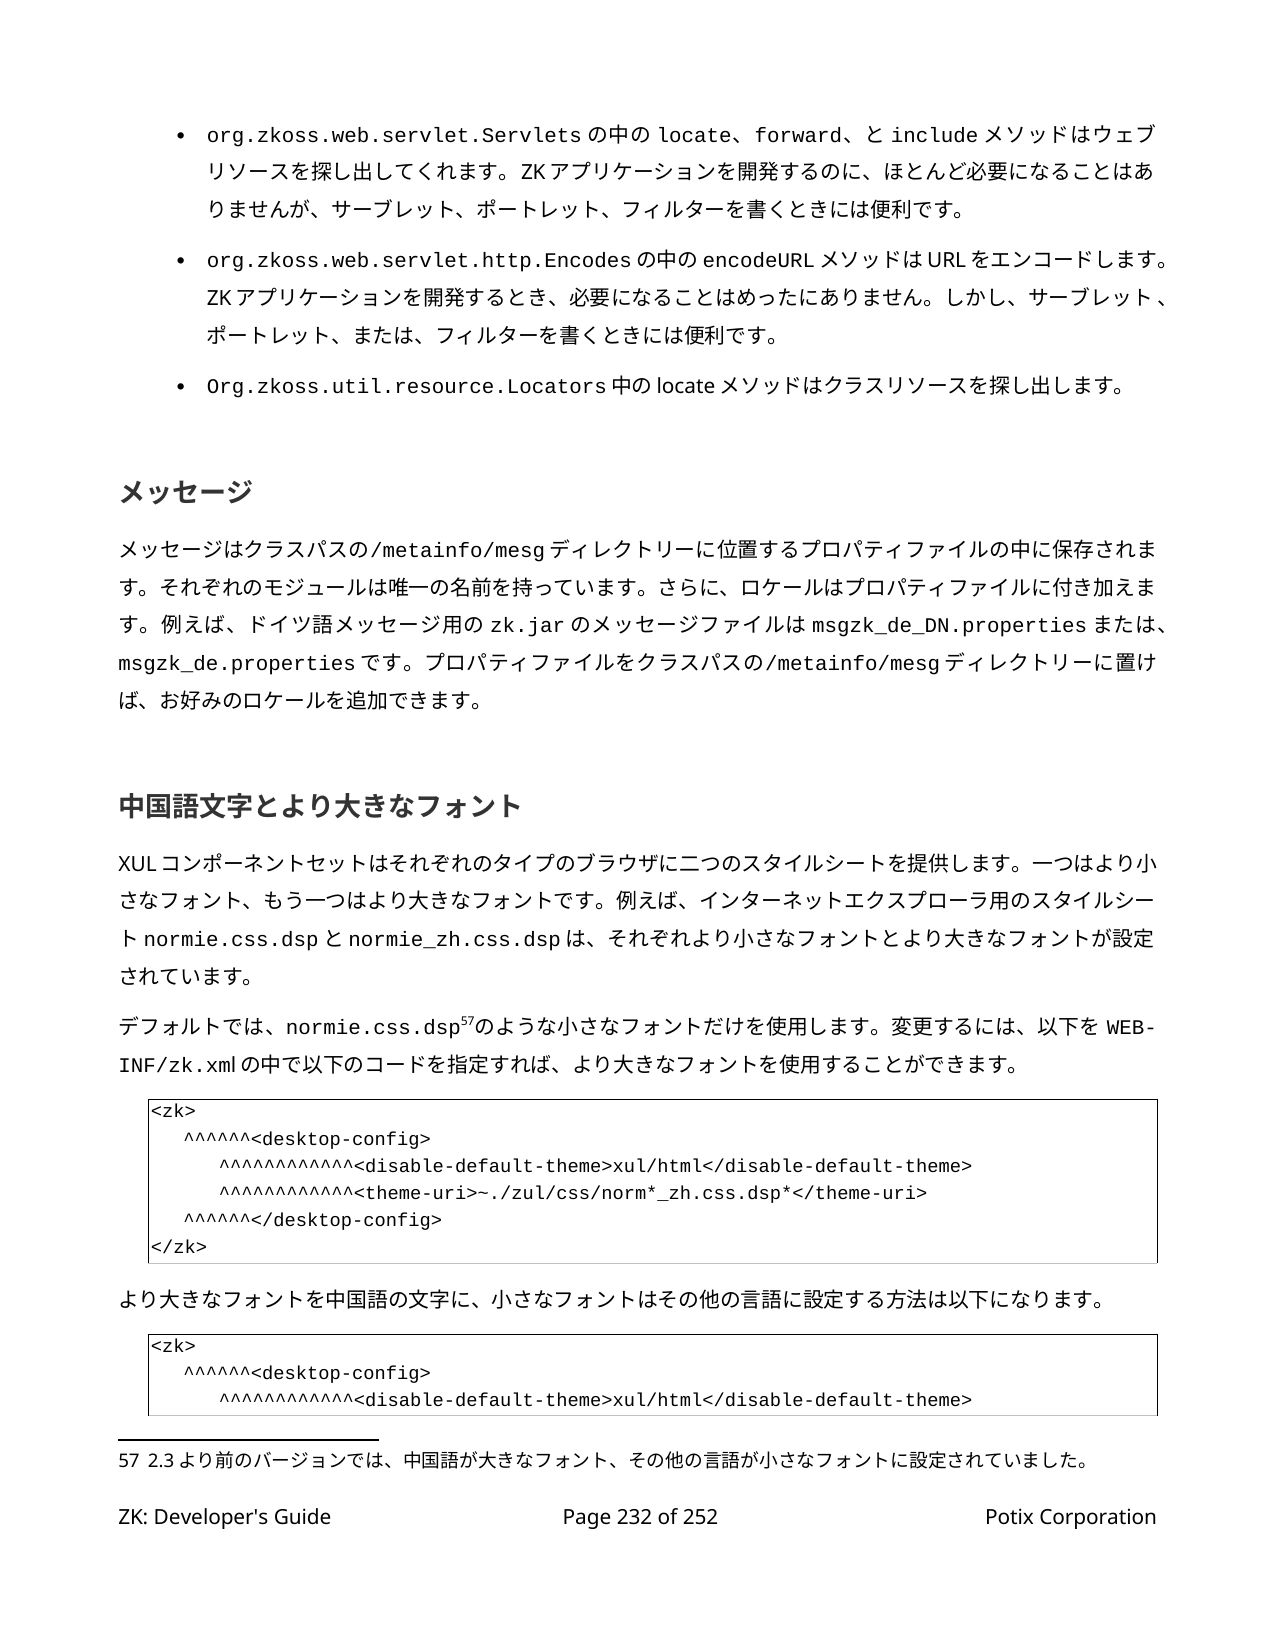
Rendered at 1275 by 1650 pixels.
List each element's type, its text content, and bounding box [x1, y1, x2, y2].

text より大きなフォントを中国語の文字に、小さなフォントはその他の言語に設定する方法は以下になります。 [118, 1283, 1157, 1313]
text 2.3より前のバージョンでは、中国語が大きなフォント、その他の言語が小さなフォントに設定されていました。 [118, 1446, 1157, 1473]
list org.zkoss.web.servlet.Servletsの中のlocate、forward、とincludeメソッドはウェブリソースを探し出してくれます。ZKアプリケーションを開発するのに、ほとんど必要になることはありませんが、サーブレット、ポートレット、フィルターを書くときには便利です。 [177, 118, 1157, 223]
text ^^^^^^</desktop-config> [149, 1208, 1157, 1232]
text ^^^^^^^^^^^^<theme-uri>~./zul/css/norm*_zh.css.dsp*</theme-uri> [149, 1181, 1157, 1205]
text ^^^^^^^^^^^^<disable-default-theme>xul/html</disable-default-theme> [149, 1154, 1157, 1178]
text デフォルトでは、normie.css.dspのような小さなフォントだけを使用します。変更するには、以下をWEB-INF/zk.xmlの中で以下のコードを指定すれば、より大きなフォントを使用することができます。 [118, 1011, 1157, 1079]
text ^^^^^^<desktop-config> [149, 1361, 1157, 1385]
text XULコンポーネントセットはそれぞれのタイプのブラウザに二つのスタイルシートを提供します。一つはより小さなフォント、もう一つはより大きなフォントです。例えば、インターネットエクスプローラ用のスタイルシートnormie.css.dspとnormie_zh.css.dspは、それぞれより小さなフォントとより大きなフォントが設定されています。 [118, 847, 1157, 990]
text <zk> [149, 1335, 1157, 1358]
list org.zkoss.web.servlet.http.Encodesの中のencodeURLメソッドはURLをエンコードします。ZKアプリケーションを開発するとき、必要になることはめったにありません。しかし、サーブレット、ポートレット、または、フィルターを書くときには便利です。 [177, 244, 1157, 349]
subtitle メッセージ [118, 471, 1157, 510]
list Org.zkoss.util.resource.Locators中のlocateメソッドはクラスリソースを探し出します。 [177, 370, 1157, 400]
text メッセージはクラスパスの/metainfo/mesgディレクトリーに位置するプロパティファイルの中に保存されます。それぞれのモジュールは唯一の名前を持っています。さらに、ロケールはプロパティファイルに付き加えます。例えば、ドイツ語メッセージ用のzk.jarのメッセージファイルはmsgzk_de_DN.propertiesまたは、msgzk_de.propertiesです。プロパティファイルをクラスパスの/metainfo/mesgディレクトリーに置けば、お好みのロケールを追加できます。 [118, 533, 1157, 714]
text ^^^^^^^^^^^^<disable-default-theme>xul/html</disable-default-theme> [149, 1388, 1157, 1415]
text ^^^^^^<desktop-config> [149, 1127, 1157, 1151]
text <zk> [149, 1100, 1157, 1124]
text </zk> [149, 1235, 1157, 1263]
subtitle 中国語文字とより大きなフォント [118, 785, 1157, 824]
